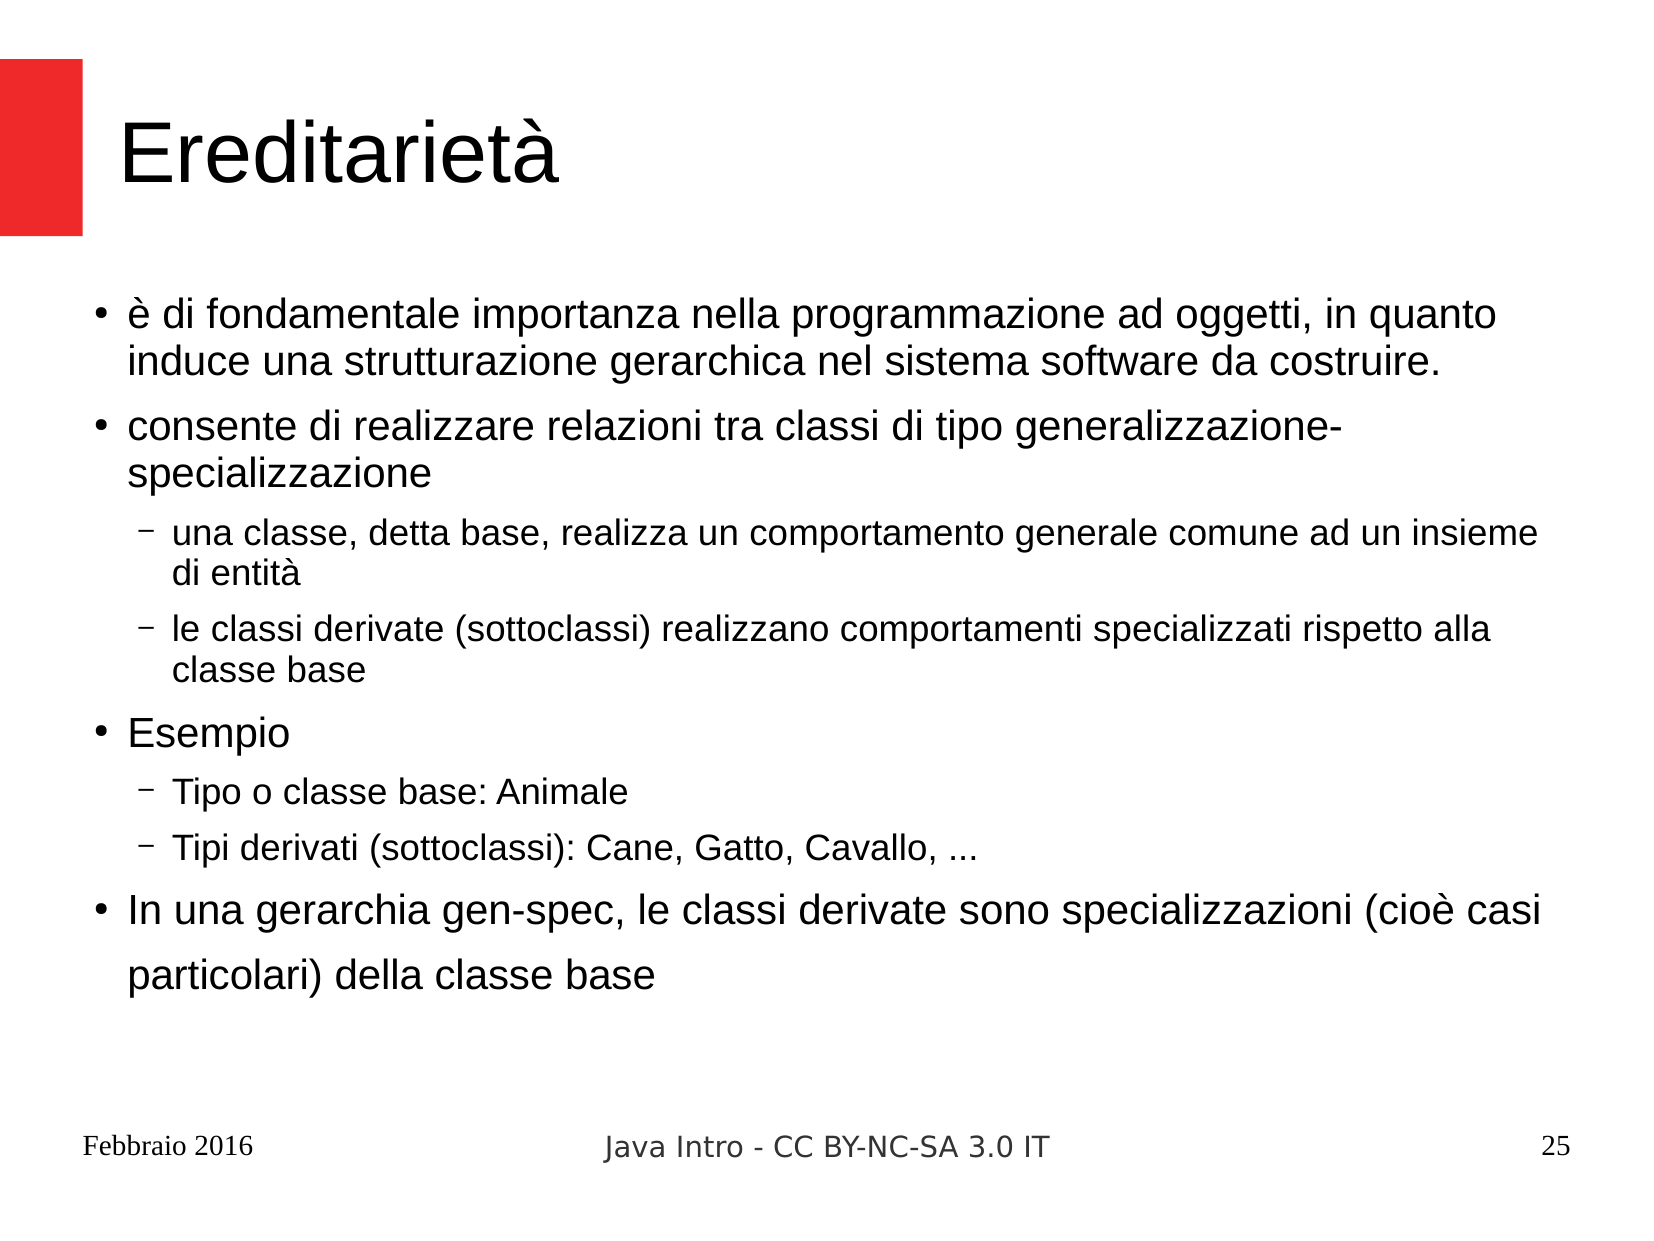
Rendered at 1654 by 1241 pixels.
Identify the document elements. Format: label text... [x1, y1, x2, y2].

title Ereditarietà [118, 49, 1607, 257]
list è di fondamentale importanza nella programmazione ad oggetti, in quanto induce una strutturazione gerarchica nel sistema software da costruire. consente di realizzare relazioni tra classi di tipo generalizzazione-specializzazione una classe, detta base, realizza un comportamento generale comune ad un insieme di entità le classi derivate (sottoclassi) realizzano comportamenti specializzati rispetto alla classe base Esempio Tipo o classe base: Animale Tipi derivati (sottoclassi): Cane, Gatto, Cavallo, ... In una gerarchia gen-spec, le classi derivate sono specializzazioni (cioè casi particolari) della classe base [82, 290, 1571, 1010]
